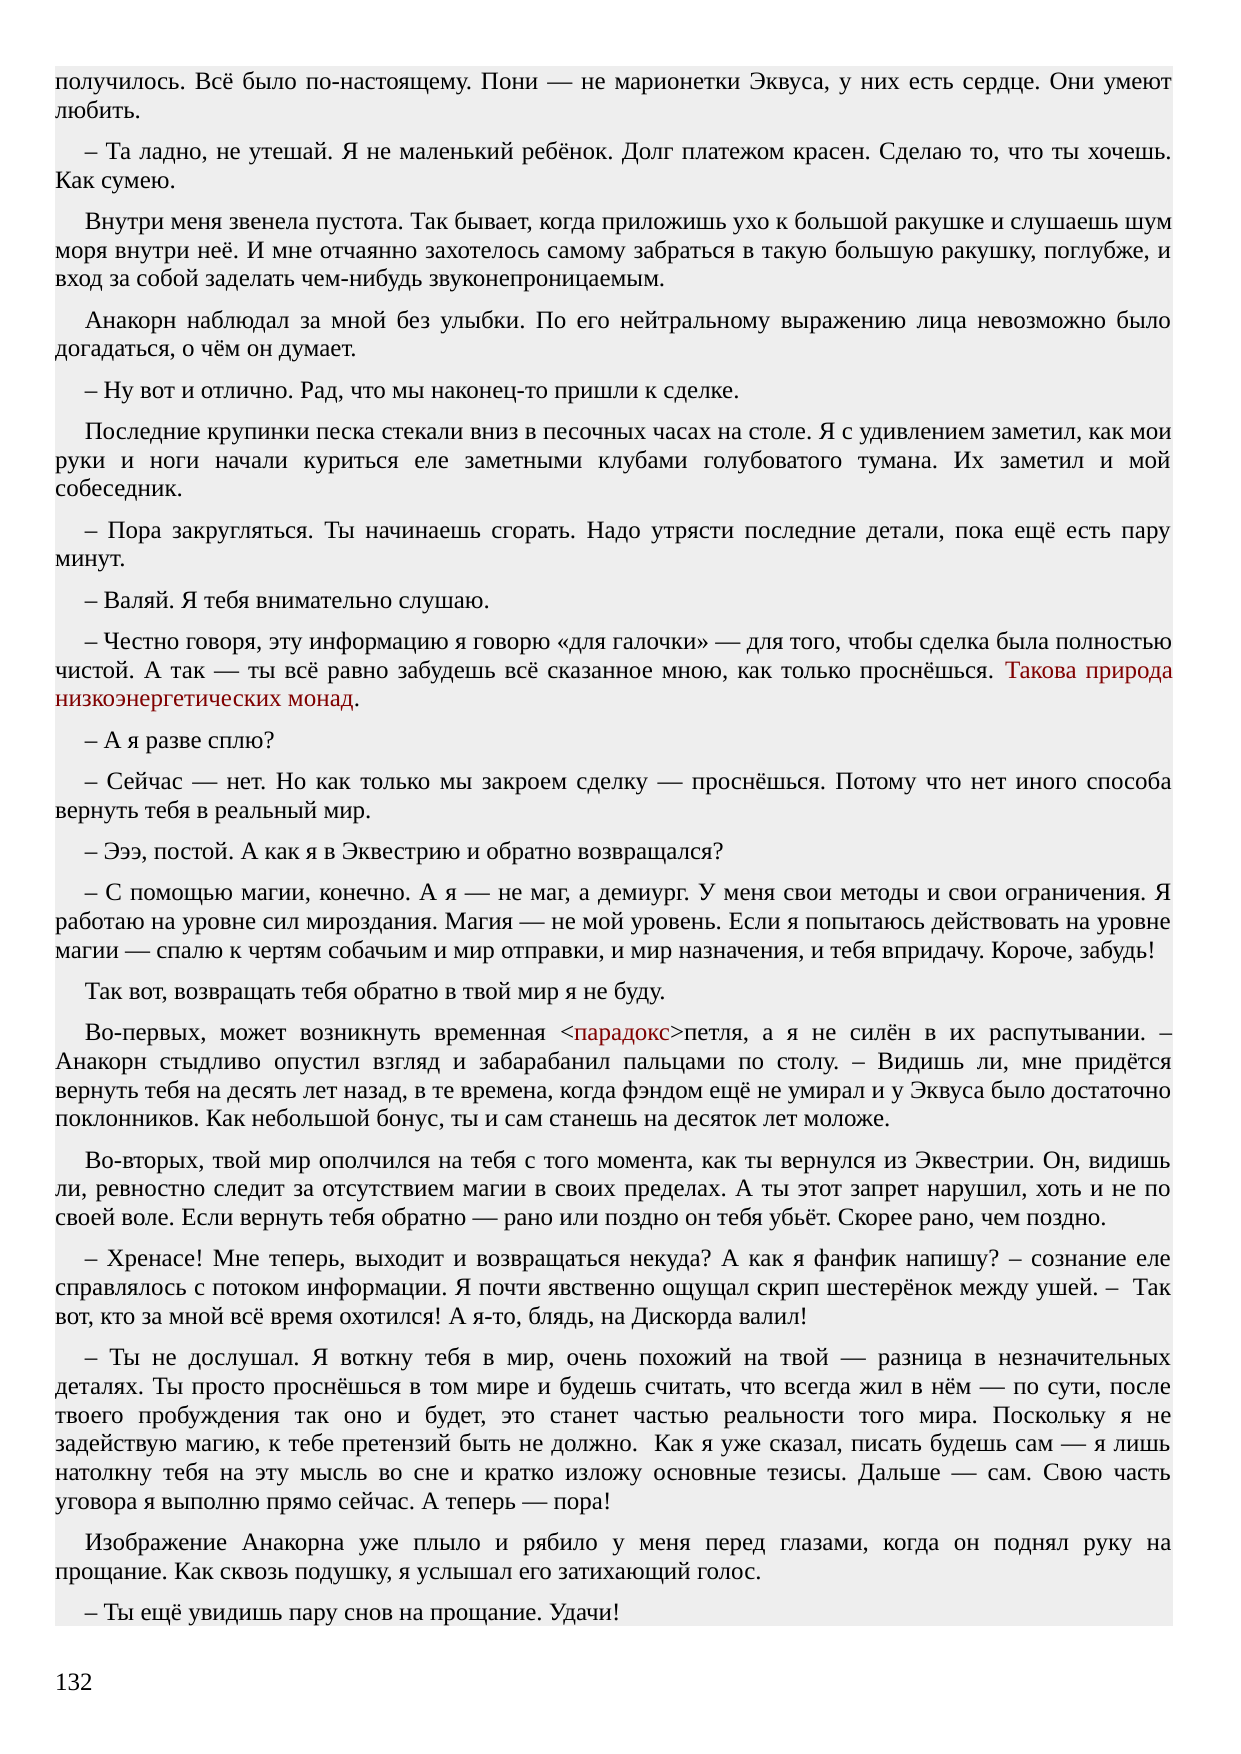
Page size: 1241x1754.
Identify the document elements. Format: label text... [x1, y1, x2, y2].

text – Та ладно, не утешай. Я не маленький ребёнок. Долг платежом красен. Сделаю то, что ты хочешь. Как сумею. [55, 136, 1173, 193]
text Изображение Анакорна уже плыло и рябило у меня перед глазами, когда он поднял руку на прощание. Как сквозь подушку, я услышал его затихающий голос. [55, 1527, 1173, 1585]
text – Ты не дослушал. Я воткну тебя в мир, очень похожий на твой — разница в незначительных деталях. Ты просто проснёшься в том мире и будешь считать, что всегда жил в нём — по сути, после твоего пробуждения так оно и будет, это станет частью реальности того мира. Поскольку я не задействую магию, к тебе претензий быть не должно. Как я уже сказал, писать будешь сам — я лишь натолкну тебя на эту мысль во сне и кратко изложу основные тезисы. Дальше — сам. Свою часть уговора я выполню прямо сейчас. А теперь — пора! [55, 1342, 1173, 1515]
text Во-вторых, твой мир ополчился на тебя с того момента, как ты вернулся из Эквестрии. Он, видишь ли, ревностно следит за отсутствием магии в своих пределах. А ты этот запрет нарушил, хоть и не по своей воле. Если вернуть тебя обратно — рано или поздно он тебя убьёт. Скорее рано, чем поздно. [55, 1145, 1173, 1231]
text – Ну вот и отлично. Рад, что мы наконец-то пришли к сделке. [55, 375, 1173, 403]
text Так вот, возвращать тебя обратно в твой мир я не буду. [55, 976, 1173, 1005]
text – Валяй. Я тебя внимательно слушаю. [55, 585, 1173, 613]
text – Сейчас — нет. Но как только мы закроем сделку — проснёшься. Потому что нет иного способа вернуть тебя в реальный мир. [55, 766, 1173, 823]
text Анакорн наблюдал за мной без улыбки. По его нейтральному выражению лица невозможно было догадаться, о чём он думает. [55, 305, 1173, 362]
text Во-первых, может возникнуть временная <парадокс>петля, а я не силён в их распутывании. – Анакорн стыдливо опустил взгляд и забарабанил пальцами по столу. – Видишь ли, мне придётся вернуть тебя на десять лет назад, в те времена, когда фэндом ещё не умирал и у Эквуса было достаточно поклонников. Как небольшой бонус, ты и сам станешь на десяток лет моложе. [55, 1017, 1173, 1132]
text Последние крупинки песка стекали вниз в песочных часах на столе. Я с удивлением заметил, как мои руки и ноги начали куриться еле заметными клубами голубоватого тумана. Их заметил и мой собеседник. [55, 416, 1173, 502]
text – Пора закругляться. Ты начинаешь сгорать. Надо утрясти последние детали, пока ещё есть пару минут. [55, 515, 1173, 572]
text получилось. Всё было по-настоящему. Пони — не марионетки Эквуса, у них есть сердце. Они умеют любить. [55, 66, 1173, 123]
text Внутри меня звенела пустота. Так бывает, когда приложишь ухо к большой ракушке и слушаешь шум моря внутри неё. И мне отчаянно захотелось самому забраться в такую большую ракушку, поглубже, и вход за собой заделать чем-нибудь звуконепроницаемым. [55, 206, 1173, 292]
text – С помощью магии, конечно. А я — не маг, а демиург. У меня свои методы и свои ограничения. Я работаю на уровне сил мироздания. Магия — не мой уровень. Если я попытаюсь действовать на уровне магии — спалю к чертям собачьим и мир отправки, и мир назначения, и тебя впридачу. Короче, забудь! [55, 877, 1173, 963]
text – Хренасе! Мне теперь, выходит и возвращаться некуда? А как я фанфик напишу? – сознание еле справлялось с потоком информации. Я почти явственно ощущал скрип шестерёнок между ушей. – Так вот, кто за мной всё время охотился! А я-то, блядь, на Дискорда валил! [55, 1243, 1173, 1330]
text – Честно говоря, эту информацию я говорю «для галочки» — для того, чтобы сделка была полностью чистой. А так — ты всё равно забудешь всё сказанное мною, как только проснёшься. Такова природа низкоэнергетических монад. [55, 626, 1173, 712]
text – А я разве сплю? [55, 725, 1173, 753]
text – Эээ, постой. А как я в Эквестрию и обратно возвращался? [55, 836, 1173, 865]
text – Ты ещё увидишь пару снов на прощание. Удачи! [55, 1597, 1173, 1626]
